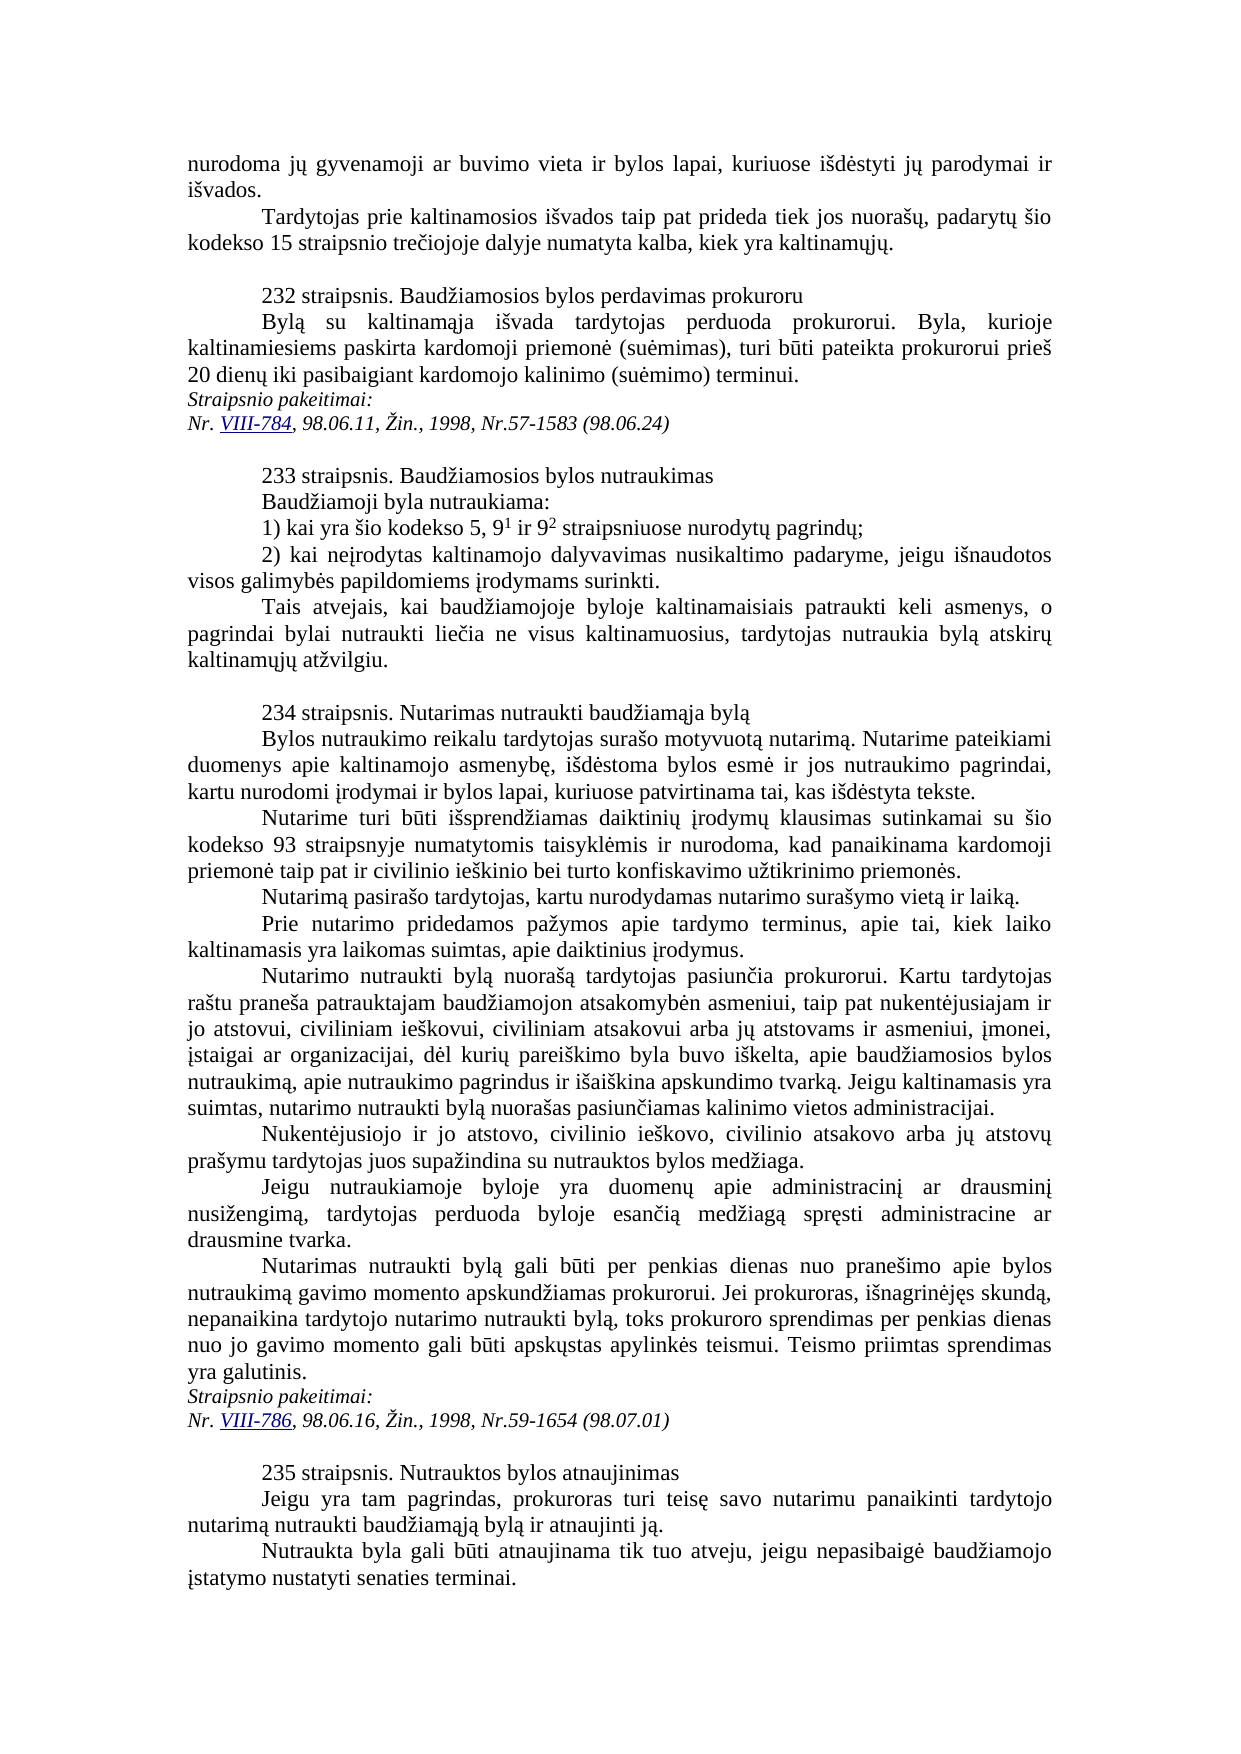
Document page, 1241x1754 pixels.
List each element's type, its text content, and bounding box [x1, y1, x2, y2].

text Nutarimas nutraukti bylą gali būti per penkias dienas nuo pranešimo apie bylos nutraukimą gavimo momento apskundžiamas prokurorui. Jei prokuroras, išnagrinėjęs skundą, nepanaikina tardytojo nutarimo nutraukti bylą, toks prokuroro sprendimas per penkias dienas nuo jo gavimo momento gali būti apskųstas apylinkės teismui. Teismo priimtas sprendimas yra galutinis. [187, 1252, 1053, 1384]
text Nukentėjusiojo ir jo atstovo, civilinio ieškovo, civilinio atsakovo arba jų atstovų prašymu tardytojas juos supažindina su nutrauktos bylos medžiaga. [187, 1121, 1053, 1173]
text 233 straipsnis. Baudžiamosios bylos nutraukimas [217, 462, 1053, 488]
text Straipsnio pakeitimai: [187, 387, 1053, 411]
text 1) kai yra šio kodekso 5, 91 ir 92 straipsniuose nurodytų pagrindų; [187, 514, 1053, 541]
text Tais atvejais, kai baudžiamojoje byloje kaltinamaisiais patraukti keli asmenys, o pagrindai bylai nutraukti liečia ne visus kaltinamuosius, tardytojas nutraukia bylą atskirų kaltinamųjų atžvilgiu. [187, 593, 1053, 672]
text Jeigu nutraukiamoje byloje yra duomenų apie administracinį ar drausminį nusižengimą, tardytojas perduoda byloje esančią medžiagą spręsti administracine ar drausmine tvarka. [187, 1173, 1053, 1252]
text Prie nutarimo pridedamos pažymos apie tardymo terminus, apie tai, kiek laiko kaltinamasis yra laikomas suimtas, apie daiktinius įrodymus. [187, 910, 1053, 962]
text Nr. VIII-784, 98.06.11, Žin., 1998, Nr.57-1583 (98.06.24) [187, 411, 1053, 435]
text Jeigu yra tam pagrindas, prokuroras turi teisę savo nutarimu panaikinti tardytojo nutarimą nutraukti baudžiamąją bylą ir atnaujinti ją. [187, 1485, 1053, 1538]
text Nr. VIII-786, 98.06.16, Žin., 1998, Nr.59-1654 (98.07.01) [187, 1408, 1053, 1432]
text Tardytojas prie kaltinamosios išvados taip pat prideda tiek jos nuorašų, padarytų šio kodekso 15 straipsnio trečiojoje dalyje numatyta kalba, kiek yra kaltinamųjų. [187, 203, 1053, 255]
text Nutarime turi būti išsprendžiamas daiktinių įrodymų klausimas sutinkamai su šio kodekso 93 straipsnyje numatytomis taisyklėmis ir nurodoma, kad panaikinama kardomoji priemonė taip pat ir civilinio ieškinio bei turto konfiskavimo užtikrinimo priemonės. [187, 804, 1053, 883]
text 2) kai neįrodytas kaltinamojo dalyvavimas nusikaltimo padaryme, jeigu išnaudotos visos galimybės papildomiems įrodymams surinkti. [187, 541, 1053, 593]
text Baudžiamoji byla nutraukiama: [217, 488, 1053, 514]
text Bylą su kaltinamąja išvada tardytojas perduoda prokurorui. Byla, kurioje kaltinamiesiems paskirta kardomoji priemonė (suėmimas), turi būti pateikta prokurorui prieš 20 dienų iki pasibaigiant kardomojo kalinimo (suėmimo) terminui. [187, 308, 1053, 387]
text Nutarimą pasirašo tardytojas, kartu nurodydamas nutarimo surašymo vietą ir laiką. [187, 883, 1053, 910]
text Nutraukta byla gali būti atnaujinama tik tuo atveju, jeigu nepasibaigė baudžiamojo įstatymo nustatyti senaties terminai. [187, 1538, 1053, 1590]
text Bylos nutraukimo reikalu tardytojas surašo motyvuotą nutarimą. Nutarime pateikiami duomenys apie kaltinamojo asmenybę, išdėstoma bylos esmė ir jos nutraukimo pagrindai, kartu nurodomi įrodymai ir bylos lapai, kuriuose patvirtinama tai, kas išdėstyta tekste. [187, 725, 1053, 804]
text nurodoma jų gyvenamoji ar buvimo vieta ir bylos lapai, kuriuose išdėstyti jų parodymai ir išvados. [187, 150, 1053, 203]
text 234 straipsnis. Nutarimas nutraukti baudžiamąja bylą [187, 699, 1053, 725]
text 232 straipsnis. Baudžiamosios bylos perdavimas prokuroru [187, 282, 1053, 308]
text Nutarimo nutraukti bylą nuorašą tardytojas pasiunčia prokurorui. Kartu tardytojas raštu praneša patrauktajam baudžiamojon atsakomybėn asmeniui, taip pat nukentėjusiajam ir jo atstovui, civiliniam ieškovui, civiliniam atsakovui arba jų atstovams ir asmeniui, įmonei, įstaigai ar organizacijai, dėl kurių pareiškimo byla buvo iškelta, apie baudžiamosios bylos nutraukimą, apie nutraukimo pagrindus ir išaiškina apskundimo tvarką. Jeigu kaltinamasis yra suimtas, nutarimo nutraukti bylą nuorašas pasiunčiamas kalinimo vietos administracijai. [187, 962, 1053, 1121]
text Straipsnio pakeitimai: [187, 1384, 1053, 1408]
text 235 straipsnis. Nutrauktos bylos atnaujinimas [187, 1458, 1053, 1485]
